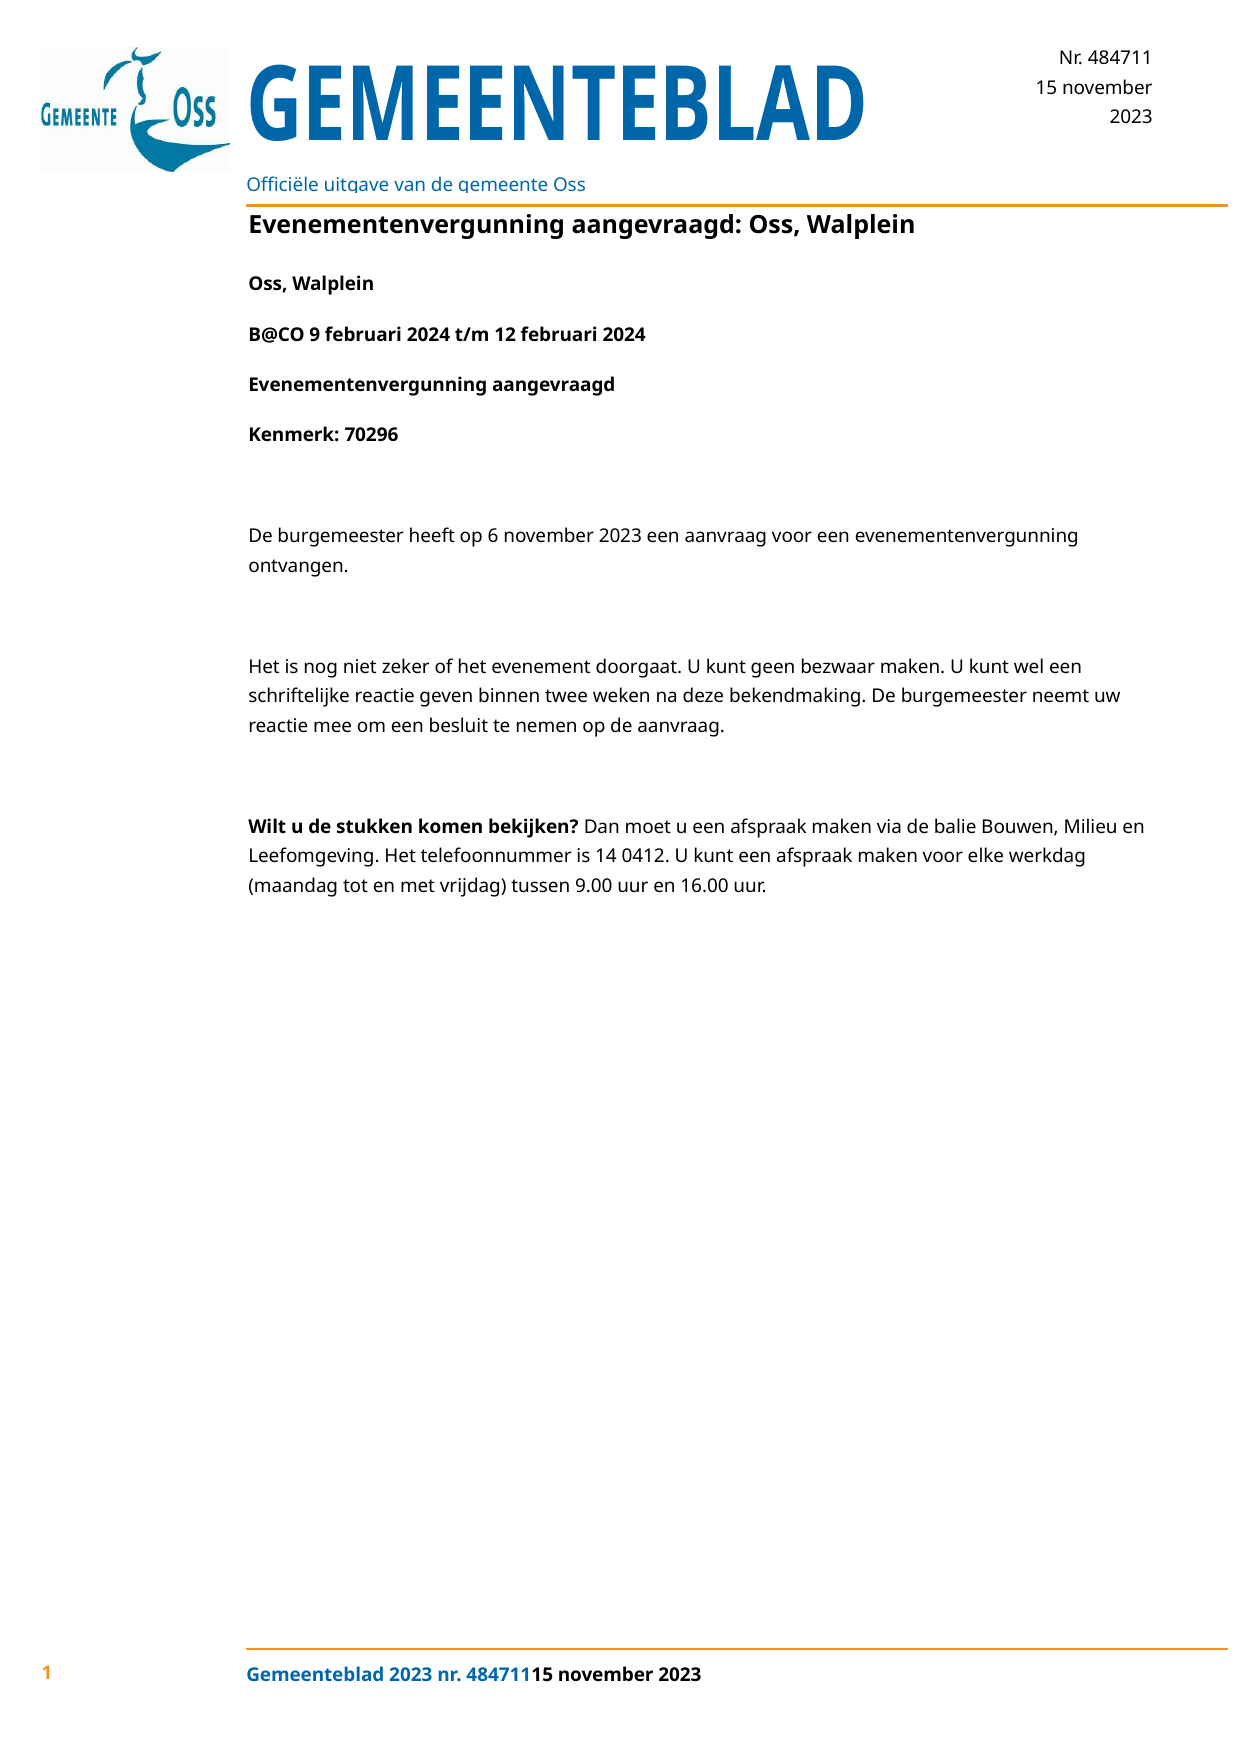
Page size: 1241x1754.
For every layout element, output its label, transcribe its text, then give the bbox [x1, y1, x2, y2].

text Evenementenvergunning aangevraagd [248, 371, 1152, 397]
text Oss, Walplein [248, 270, 1152, 296]
picture [41, 47, 231, 172]
text De burgemeester heeft op 6 november 2023 een aanvraag voor een evenementenvergunning ontvangen. [248, 522, 1152, 578]
text Wilt u de stukken komen bekijken? Dan moet u een afspraak maken via de balie Bouwen, Milieu en Leefomgeving. Het telefoonnummer is 14 0412. U kunt een afspraak maken voor elke werkdag (maandag tot en met vrijdag) tussen 9.00 uur en 16.00 uur. [248, 813, 1152, 898]
text Kenmerk: 70296 [248, 422, 1152, 447]
text Evenementenvergunning aangevraagd: Oss, Walplein [248, 207, 1152, 241]
text B@CO 9 februari 2024 t/m 12 februari 2024 [248, 321, 1152, 346]
text Het is nog niet zeker of het evenement doorgaat. U kunt geen bezwaar maken. U kunt wel een schriftelijke reactie geven binnen twee weken na deze bekendmaking. De burgemeester neemt uw reactie mee om een besluit te nemen op de aanvraag. [248, 653, 1152, 738]
